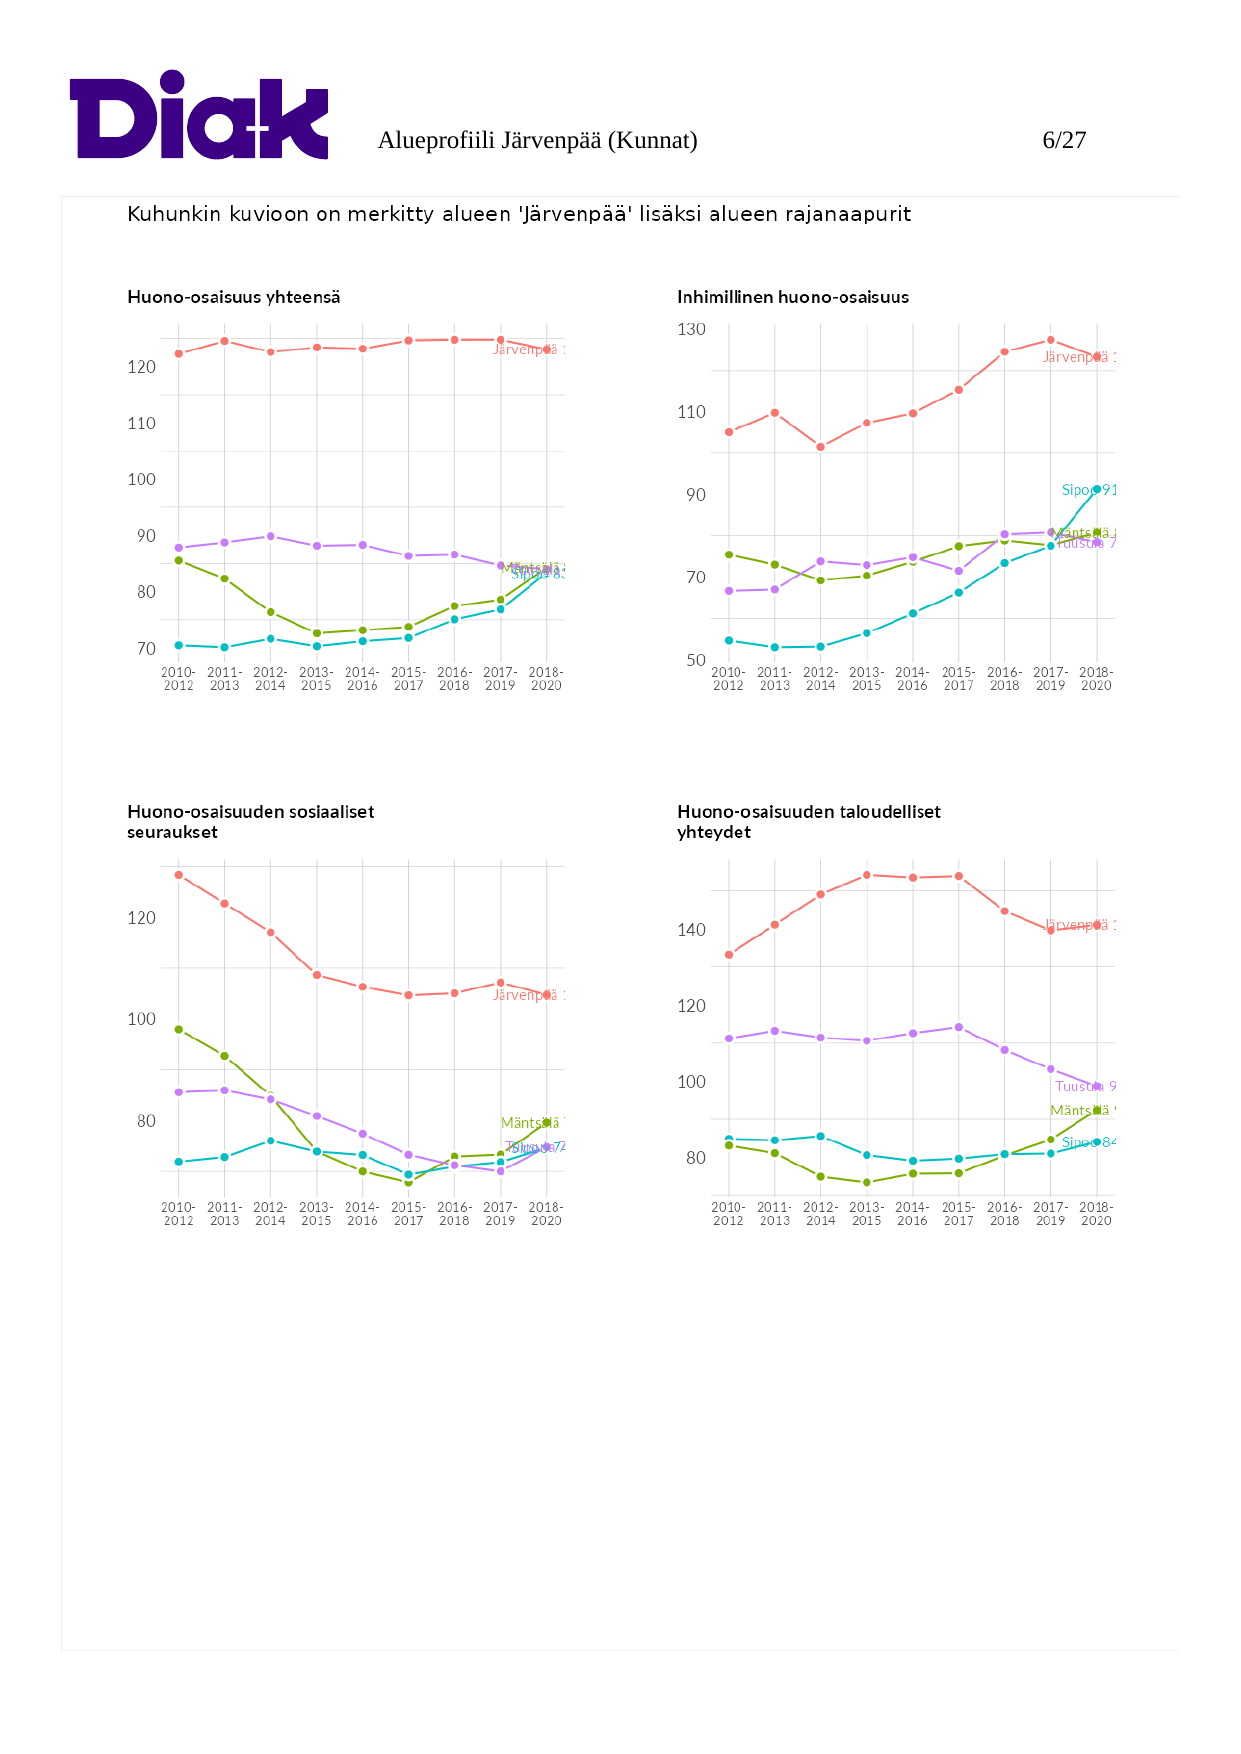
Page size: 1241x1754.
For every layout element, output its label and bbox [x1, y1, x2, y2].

picture [61, 196, 1179, 1651]
